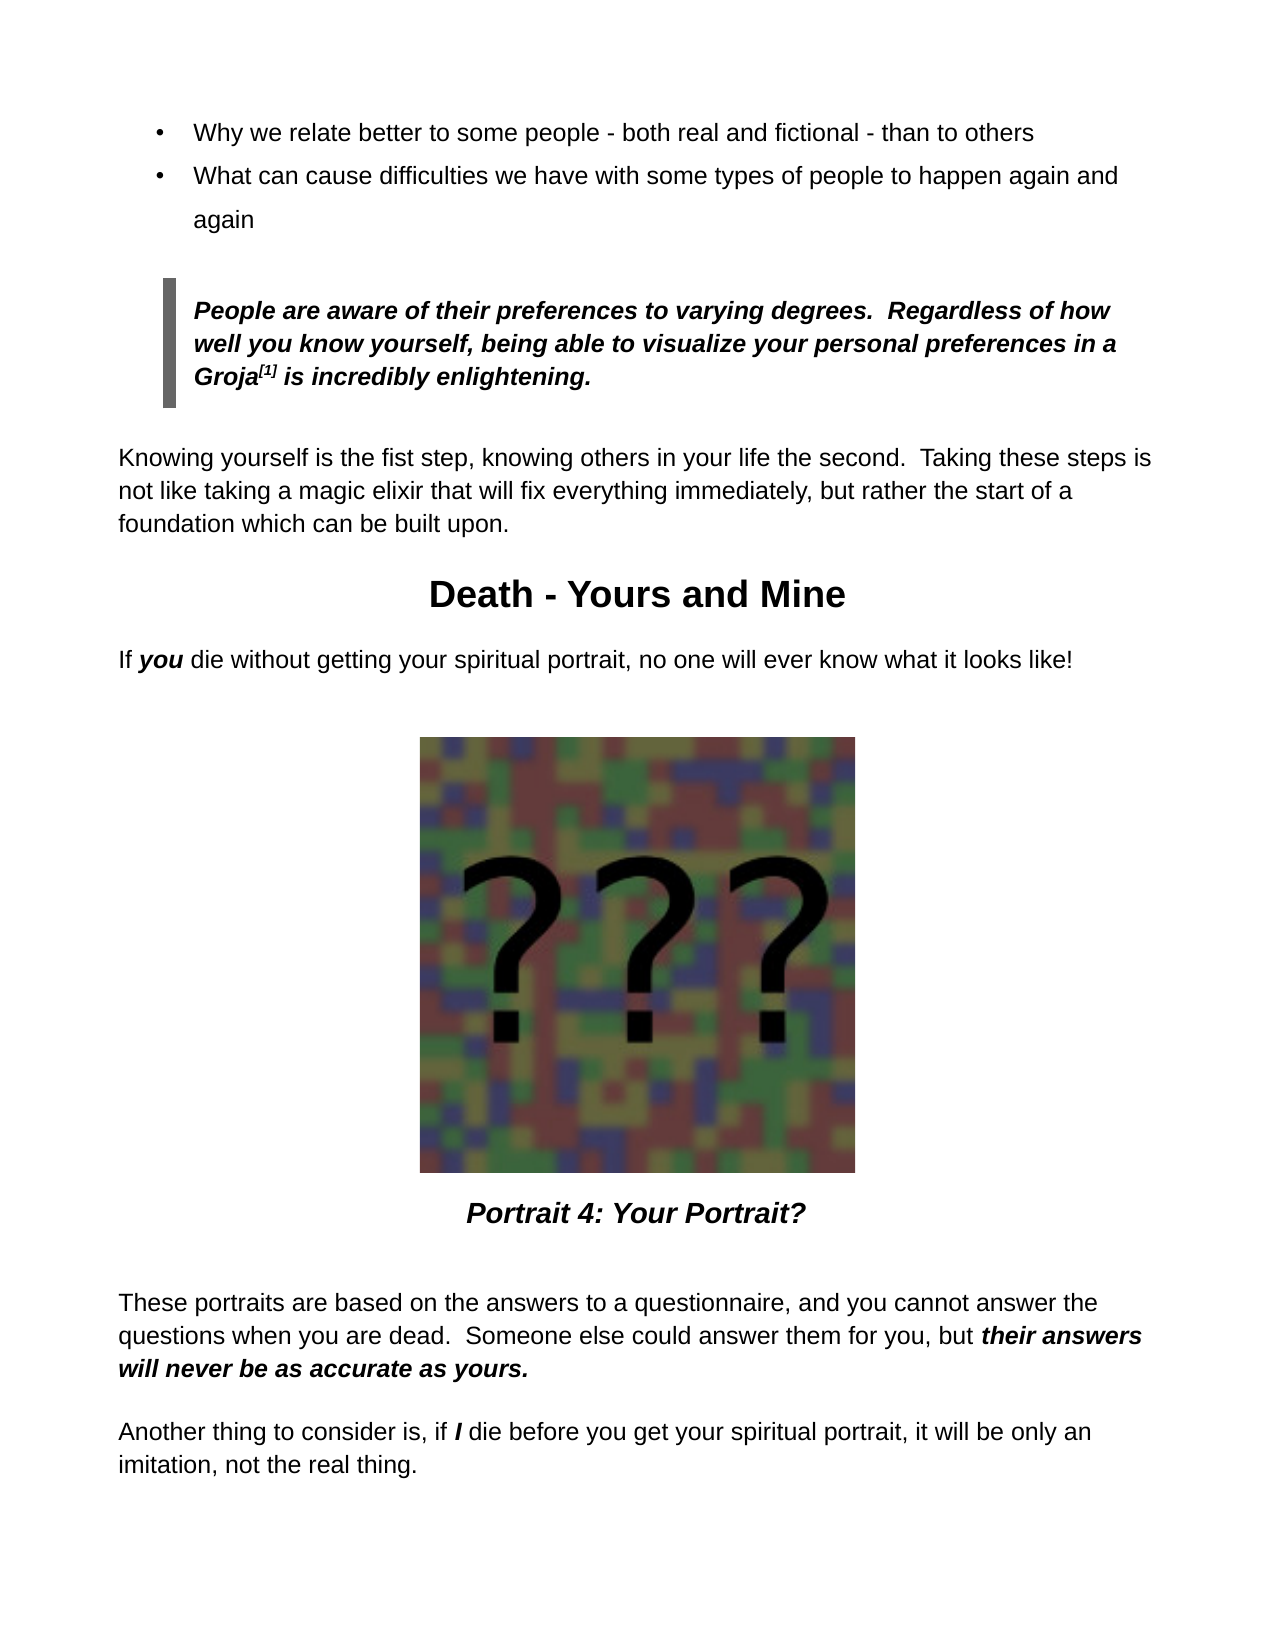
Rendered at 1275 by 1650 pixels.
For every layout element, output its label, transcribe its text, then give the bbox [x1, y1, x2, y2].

list Why we relate better to some people - both real and fictional - than to others [156, 118, 1157, 147]
text People are aware of their preferences to varying degrees. Regardless of how well you know yourself, being able to visualize your personal preferences in a Groja[1] is incredibly enlightening. [176, 278, 1157, 408]
text Knowing yourself is the fist step, knowing others in your life the second. Taking these steps is not like taking a magic elixir that will fix everything immediately, but rather the start of a foundation which can be built upon. [118, 443, 1157, 538]
list What can cause difficulties we have with some types of people to happen again and again [156, 161, 1157, 233]
text Portrait 4: Your Portrait? [420, 1173, 855, 1229]
text These portraits are based on the answers to a questionnaire, and you cannot answer the questions when you are dead. Someone else could answer them for you, but their answers will never be as accurate as yours. [118, 1288, 1157, 1382]
text If you die without getting your spiritual portrait, no one will ever know what it looks like! [118, 646, 1157, 674]
picture [419, 737, 856, 1173]
text Another thing to consider is, if I die before you get your spiritual portrait, it will be only an imitation, not the real thing. [118, 1417, 1157, 1478]
subtitle Death - Yours and Mine [118, 572, 1157, 616]
